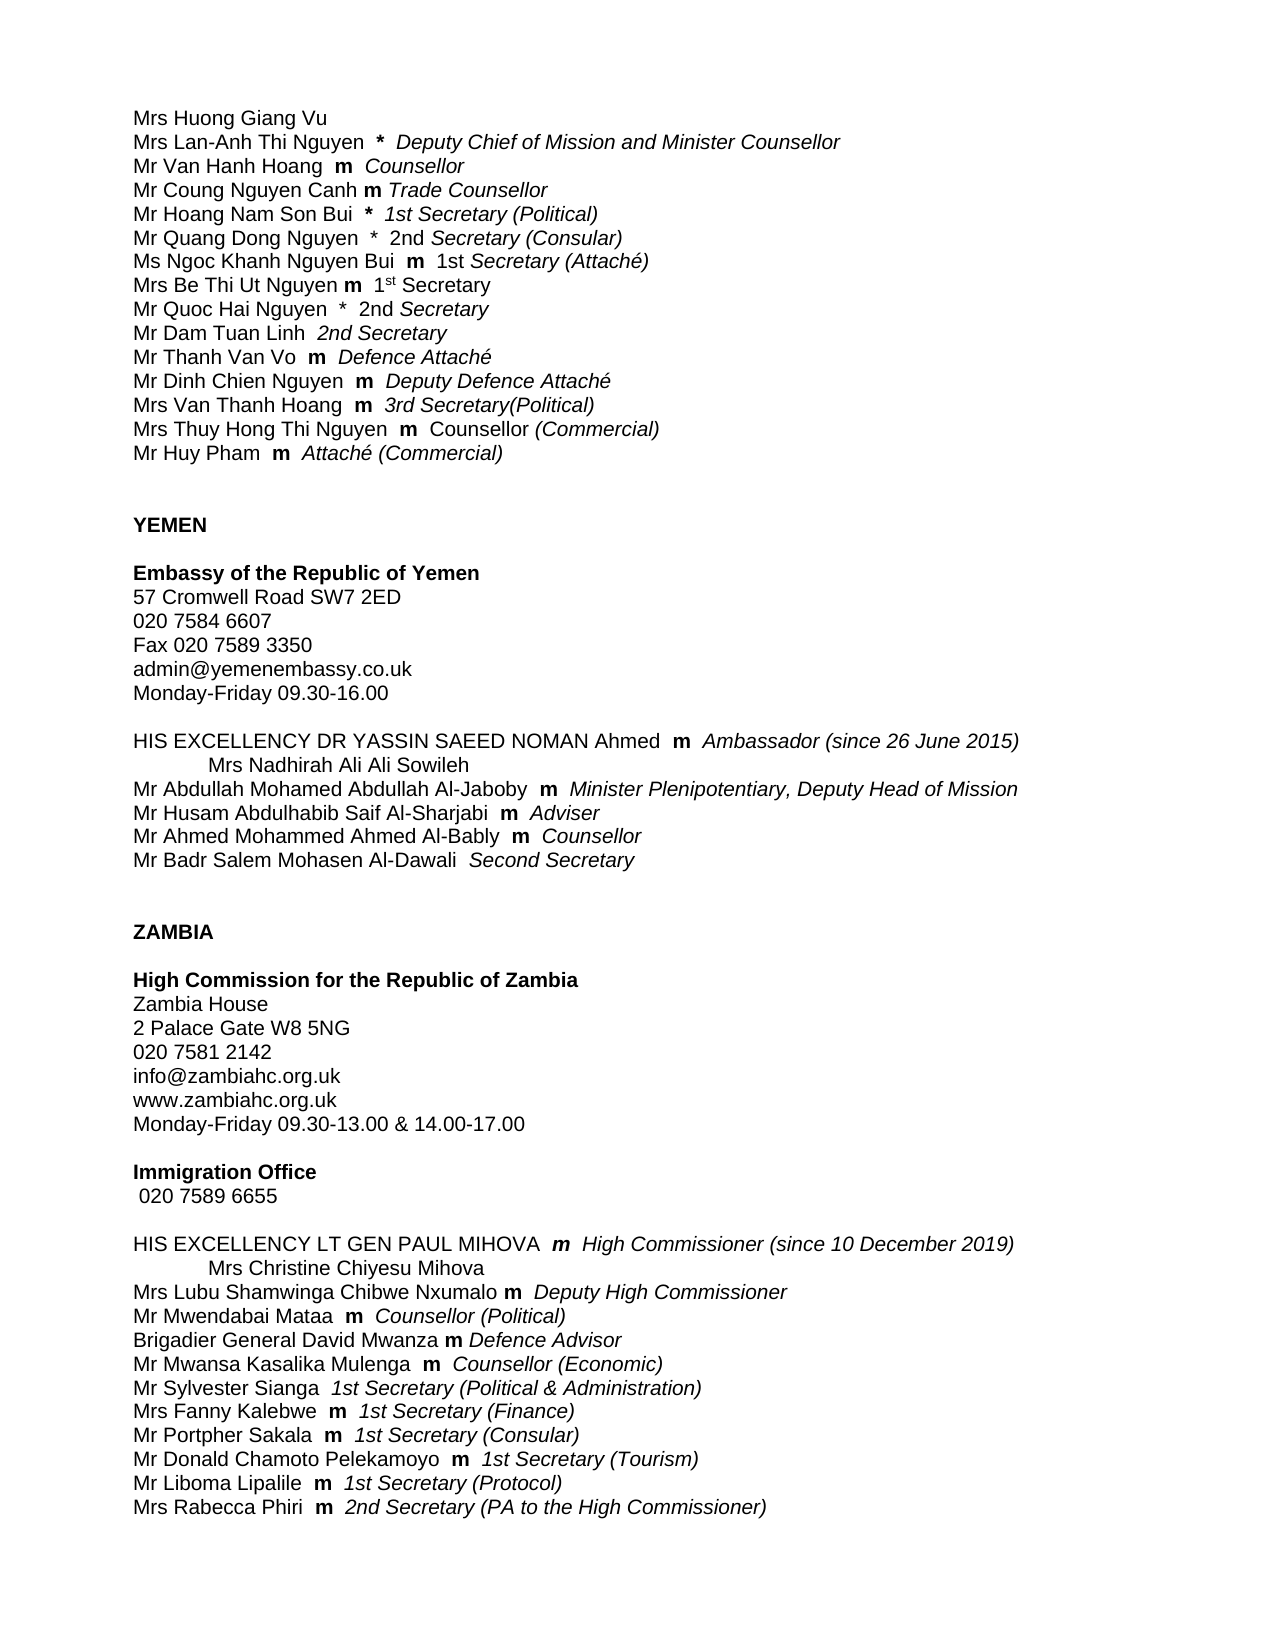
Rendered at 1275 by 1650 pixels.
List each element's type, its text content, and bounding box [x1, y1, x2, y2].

text Ms Ngoc Khanh Nguyen Bui m 1st Secretary (Attaché) [133, 249, 1181, 273]
text Mr Dinh Chien Nguyen m Deputy Defence Attaché [133, 369, 1181, 393]
text ZAMBIA [133, 920, 1181, 944]
text Mrs Lubu Shamwinga Chibwe Nxumalo m Deputy High Commissioner [133, 1279, 1181, 1303]
text Mr Quang Dong Nguyen * 2nd Secretary (Consular) [133, 225, 1181, 249]
text Mrs Fanny Kalebwe m 1st Secretary (Finance) [133, 1399, 1181, 1423]
text Mr Thanh Van Vo m Defence Attaché [133, 345, 1181, 369]
text Zambia House [133, 992, 1181, 1016]
text Mr Sylvester Sianga 1st Secretary (Political & Administration) [133, 1375, 1181, 1399]
text Mr Dam Tuan Linh 2nd Secretary [133, 321, 1181, 345]
text Mrs Rabecca Phiri m 2nd Secretary (PA to the High Commissioner) [133, 1495, 1181, 1519]
text Fax 020 7589 3350 [133, 633, 1181, 657]
text Immigration Office [133, 1160, 1181, 1184]
text Mr Ahmed Mohammed Ahmed Al-Bably m Counsellor [133, 824, 1181, 848]
text Mr Abdullah Mohamed Abdullah Al-Jaboby m Minister Plenipotentiary, Deputy Head of Mission [133, 776, 1181, 800]
text Mr Husam Abdulhabib Saif Al-Sharjabi m Adviser [133, 800, 1181, 824]
text Mr Donald Chamoto Pelekamoyo m 1st Secretary (Tourism) [133, 1447, 1181, 1471]
text Mrs Christine Chiyesu Mihova [133, 1256, 1181, 1279]
text Mrs Thuy Hong Thi Nguyen m Counsellor (Commercial) [133, 417, 1181, 441]
text Mrs Huong Giang Vu [133, 106, 1181, 129]
text Monday-Friday 09.30-13.00 & 14.00-17.00 [133, 1112, 1181, 1136]
text Mrs Be Thi Ut Nguyen m 1st Secretary [133, 273, 1181, 297]
text Mr Mwendabai Mataa m Counsellor (Political) [133, 1303, 1181, 1327]
text Mrs Nadhirah Ali Ali Sowileh [133, 752, 1181, 776]
text Mr Van Hanh Hoang m Counsellor [133, 153, 1181, 177]
text Mr Badr Salem Mohasen Al-Dawali Second Secretary [133, 848, 1181, 872]
text Brigadier General David Mwanza m Defence Advisor [133, 1327, 1181, 1351]
text Mr Mwansa Kasalika Mulenga m Counsellor (Economic) [133, 1351, 1181, 1375]
text Mr Hoang Nam Son Bui * 1st Secretary (Political) [133, 201, 1181, 225]
text 020 7584 6607 [133, 609, 1181, 633]
text 020 7589 6655 [133, 1184, 1181, 1208]
text HIS EXCELLENCY DR YASSIN SAEED NOMAN Ahmed m Ambassador (since 26 June 2015) [133, 728, 1181, 752]
subtitle High Commission for the Republic of Zambia [133, 968, 1181, 992]
text 020 7581 2142 [133, 1040, 1181, 1064]
text Mrs Van Thanh Hoang m 3rd Secretary(Political) [133, 393, 1181, 417]
text Monday-Friday 09.30-16.00 [133, 681, 1181, 704]
text YEMEN [133, 513, 1181, 537]
text www.zambiahc.org.uk [133, 1088, 1181, 1112]
text Embassy of the Republic of Yemen [133, 561, 1181, 585]
text Mr Portpher Sakala m 1st Secretary (Consular) [133, 1423, 1181, 1447]
text 2 Palace Gate W8 5NG [133, 1016, 1181, 1040]
text 57 Cromwell Road SW7 2ED [133, 585, 1181, 609]
text admin@yemenembassy.co.uk [133, 657, 1181, 681]
text Mr Quoc Hai Nguyen * 2nd Secretary [133, 297, 1181, 321]
text HIS EXCELLENCY LT GEN PAUL MIHOVA m High Commissioner (since 10 December 2019) [133, 1232, 1181, 1256]
text info@zambiahc.org.uk [133, 1064, 1181, 1088]
text Mr Liboma Lipalile m 1st Secretary (Protocol) [133, 1471, 1181, 1495]
text Mr Coung Nguyen Canh m Trade Counsellor [133, 177, 1181, 201]
text Mrs Lan-Anh Thi Nguyen * Deputy Chief of Mission and Minister Counsellor [133, 129, 1181, 153]
text Mr Huy Pham m Attaché (Commercial) [133, 441, 1181, 465]
